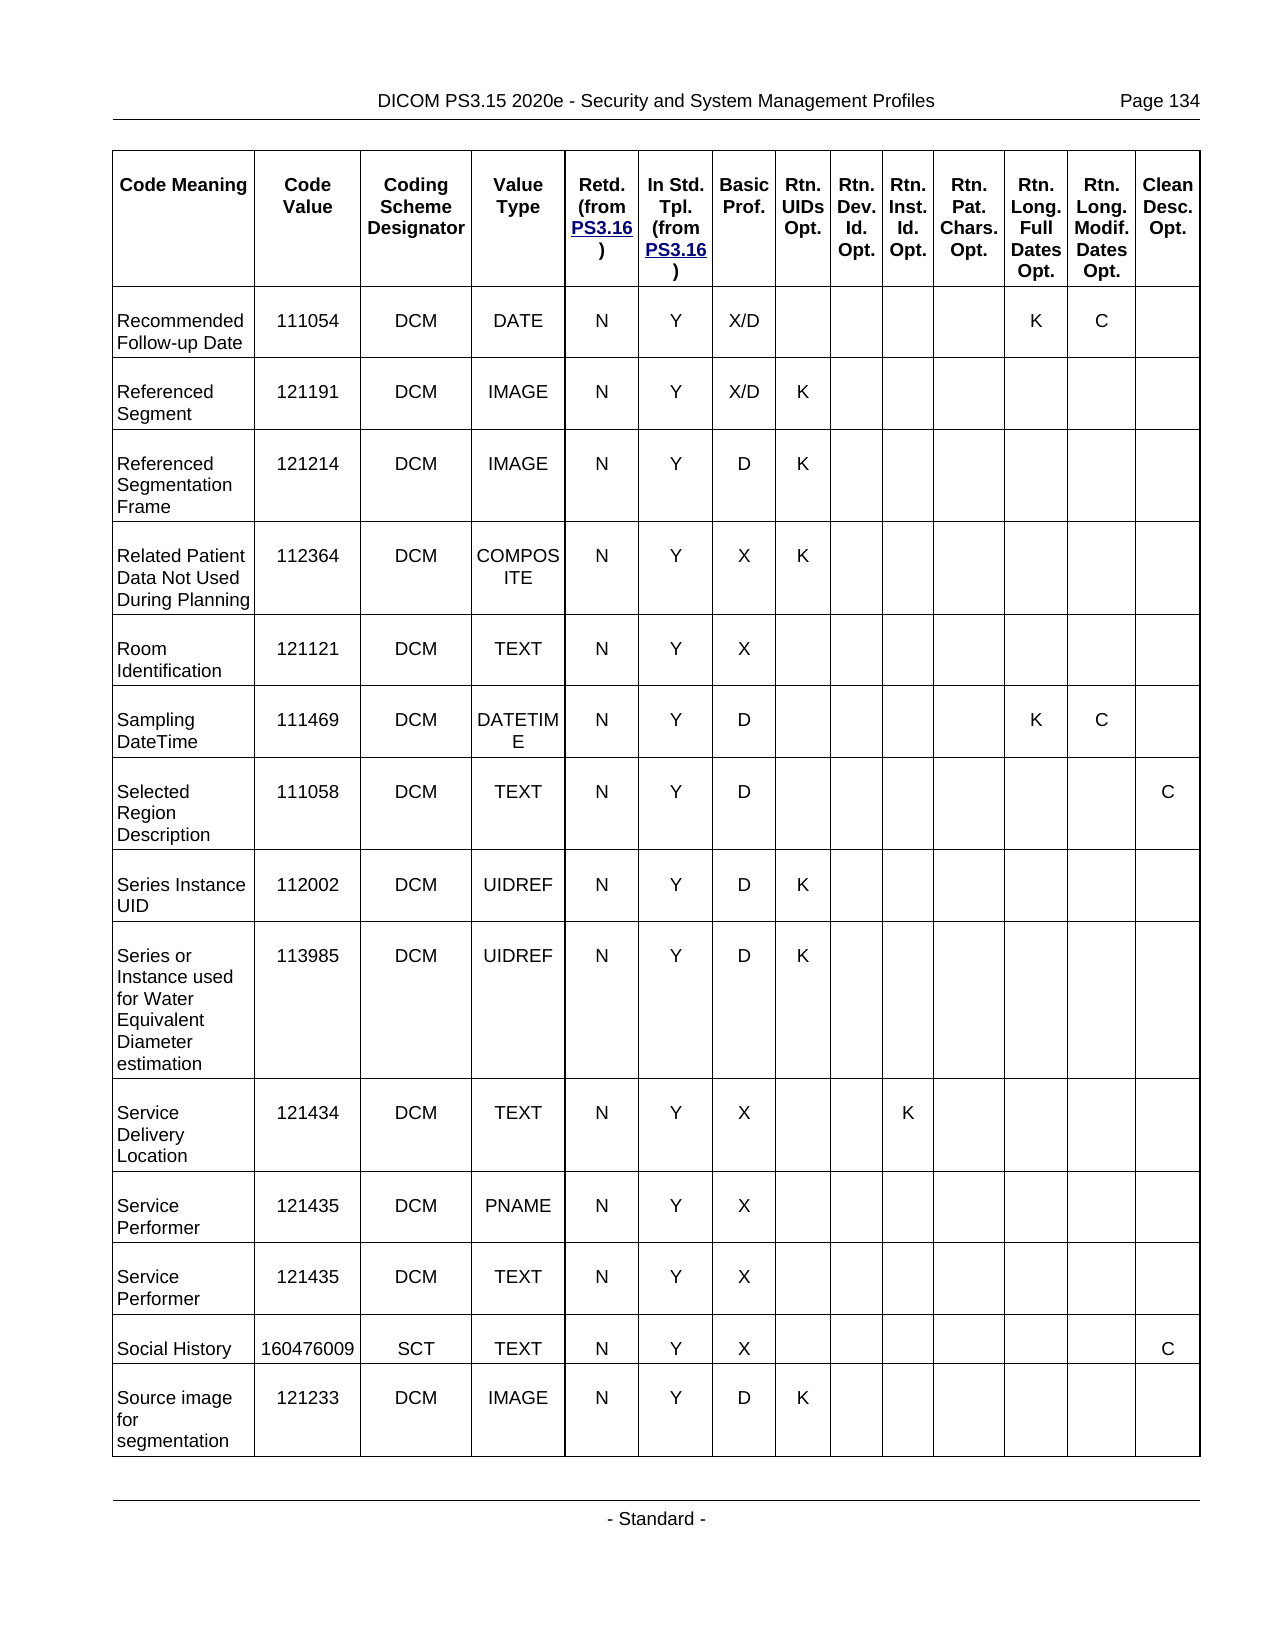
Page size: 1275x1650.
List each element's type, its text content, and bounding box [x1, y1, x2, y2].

table_cell [934, 1243, 1004, 1313]
table_cell 111054 [255, 287, 360, 357]
table_cell N [566, 758, 638, 849]
table_cell 112002 [255, 850, 360, 921]
table_cell [934, 1364, 1004, 1456]
table_cell 121214 [255, 430, 360, 521]
table_cell DCM [361, 850, 471, 921]
table_cell Y [639, 615, 712, 685]
table_cell [1136, 922, 1199, 1078]
table_cell K [776, 1364, 830, 1456]
table_cell [831, 850, 882, 921]
table_cell DCM [361, 1172, 471, 1242]
table_cell 121121 [255, 615, 360, 685]
table_cell [1136, 850, 1199, 921]
table_cell [776, 1315, 830, 1363]
table_cell TEXT [472, 1079, 564, 1171]
table_cell N [566, 1243, 638, 1313]
table_cell Y [639, 430, 712, 521]
table_cell [883, 287, 933, 357]
table_cell IMAGE [472, 430, 564, 521]
table_cell Service Delivery Location [113, 1079, 254, 1171]
table_cell [1068, 850, 1135, 921]
table_cell 111469 [255, 686, 360, 757]
table_cell [776, 1079, 830, 1171]
table_cell N [566, 686, 638, 757]
table_cell [1005, 1079, 1067, 1171]
table_cell [934, 1315, 1004, 1363]
table_cell [1068, 430, 1135, 521]
table_cell [883, 1315, 933, 1363]
table_cell COMPOSITE [472, 522, 564, 614]
table_cell [1068, 1315, 1135, 1363]
table_cell TEXT [472, 758, 564, 849]
table_cell 121435 [255, 1243, 360, 1313]
table_cell DCM [361, 287, 471, 357]
table_cell X/D [713, 358, 775, 428]
table_cell K [883, 1079, 933, 1171]
table_cell [831, 1243, 882, 1313]
table_cell 112364 [255, 522, 360, 614]
table_cell D [713, 758, 775, 849]
table_cell X [713, 522, 775, 614]
table_header Rtn. Dev. Id. Opt. [831, 151, 882, 286]
table_cell [1068, 1364, 1135, 1456]
table_cell X [713, 615, 775, 685]
table_cell N [566, 1315, 638, 1363]
table_cell [883, 1364, 933, 1456]
table_cell [831, 758, 882, 849]
table_cell DCM [361, 522, 471, 614]
table_cell [1005, 850, 1067, 921]
table_cell D [713, 1364, 775, 1456]
table_cell DCM [361, 922, 471, 1078]
table_cell [1005, 1364, 1067, 1456]
table_cell K [776, 522, 830, 614]
table_cell [883, 850, 933, 921]
table_cell 121435 [255, 1172, 360, 1242]
table_cell Source image for segmentation [113, 1364, 254, 1456]
table_cell 121434 [255, 1079, 360, 1171]
table_cell TEXT [472, 615, 564, 685]
table_cell [831, 686, 882, 757]
table_cell D [713, 430, 775, 521]
table_cell Service Performer [113, 1172, 254, 1242]
table_cell K [776, 922, 830, 1078]
table_cell [934, 1079, 1004, 1171]
table_header Rtn. Long. Modif. Dates Opt. [1068, 151, 1135, 286]
table_header Basic Prof. [713, 151, 775, 286]
table_cell [1068, 1243, 1135, 1313]
table_cell [776, 686, 830, 757]
table_cell [934, 430, 1004, 521]
table_cell K [776, 850, 830, 921]
table_cell Y [639, 522, 712, 614]
table_cell [1068, 758, 1135, 849]
table_cell [1136, 430, 1199, 521]
table_header Rtn. Inst. Id. Opt. [883, 151, 933, 286]
table_cell K [1005, 287, 1067, 357]
table_cell DCM [361, 686, 471, 757]
table_cell N [566, 1172, 638, 1242]
table_cell C [1136, 758, 1199, 849]
table_cell N [566, 430, 638, 521]
table_cell N [566, 522, 638, 614]
table_cell Related Patient Data Not Used During Planning [113, 522, 254, 614]
table_cell Y [639, 358, 712, 428]
table_cell Y [639, 1079, 712, 1171]
table_cell [934, 686, 1004, 757]
table_cell Social History [113, 1315, 254, 1363]
table_cell [883, 358, 933, 428]
table_cell 121233 [255, 1364, 360, 1456]
table_cell DCM [361, 758, 471, 849]
table_cell [831, 922, 882, 1078]
table_cell N [566, 1364, 638, 1456]
table_cell [776, 1172, 830, 1242]
table_cell X [713, 1172, 775, 1242]
table_cell [1136, 686, 1199, 757]
table_cell [934, 922, 1004, 1078]
table_cell 121191 [255, 358, 360, 428]
table_cell [934, 287, 1004, 357]
table_cell D [713, 686, 775, 757]
table_cell D [713, 850, 775, 921]
table_cell [1068, 922, 1135, 1078]
table_cell [883, 1172, 933, 1242]
table_cell DCM [361, 1364, 471, 1456]
table_cell Room Identification [113, 615, 254, 685]
table_cell [1005, 1243, 1067, 1313]
table_cell [934, 358, 1004, 428]
table_cell [831, 1364, 882, 1456]
table_cell IMAGE [472, 358, 564, 428]
table_cell Y [639, 1315, 712, 1363]
table_header Retd. (from PS3.16) [566, 151, 638, 286]
table_cell DATETIME [472, 686, 564, 757]
table_header Code Meaning [113, 151, 254, 286]
table_cell 111058 [255, 758, 360, 849]
table_cell UIDREF [472, 850, 564, 921]
table_cell N [566, 615, 638, 685]
table_cell Series or Instance used for Water Equivalent Diameter estimation [113, 922, 254, 1078]
table_cell Y [639, 1364, 712, 1456]
table_header Value Type [472, 151, 564, 286]
table_cell [883, 615, 933, 685]
table_cell TEXT [472, 1243, 564, 1313]
table_cell [934, 522, 1004, 614]
table_cell N [566, 850, 638, 921]
table_header Rtn. UIDs Opt. [776, 151, 830, 286]
table_header Coding Scheme Designator [361, 151, 471, 286]
table_cell Referenced Segmentation Frame [113, 430, 254, 521]
table_cell [883, 758, 933, 849]
table_cell Referenced Segment [113, 358, 254, 428]
table_cell X [713, 1243, 775, 1313]
table_cell Y [639, 1243, 712, 1313]
table_cell [1068, 1172, 1135, 1242]
table_cell Selected Region Description [113, 758, 254, 849]
table_cell [934, 1172, 1004, 1242]
table_cell [1005, 758, 1067, 849]
table_cell [776, 615, 830, 685]
table_cell [934, 615, 1004, 685]
table_cell Y [639, 686, 712, 757]
table_cell 160476009 [255, 1315, 360, 1363]
table_cell UIDREF [472, 922, 564, 1078]
table_cell [1068, 358, 1135, 428]
table_cell Series Instance UID [113, 850, 254, 921]
table_cell [883, 686, 933, 757]
table_cell [776, 758, 830, 849]
table_cell DCM [361, 358, 471, 428]
table_cell [1136, 1243, 1199, 1313]
table_cell DCM [361, 615, 471, 685]
table_cell DATE [472, 287, 564, 357]
table_cell [831, 430, 882, 521]
table_cell [883, 922, 933, 1078]
table_cell Y [639, 1172, 712, 1242]
table_cell [1005, 1315, 1067, 1363]
table_header Clean Desc. Opt. [1136, 151, 1199, 286]
table_cell [831, 522, 882, 614]
table_cell X/D [713, 287, 775, 357]
table_cell K [776, 430, 830, 521]
table_cell PNAME [472, 1172, 564, 1242]
table_cell [1136, 615, 1199, 685]
table_cell [1068, 1079, 1135, 1171]
table_cell IMAGE [472, 1364, 564, 1456]
table_cell [1005, 922, 1067, 1078]
table_cell [883, 1243, 933, 1313]
table_cell [831, 358, 882, 428]
table_cell [1136, 287, 1199, 357]
table_cell [1005, 1172, 1067, 1242]
table_cell SCT [361, 1315, 471, 1363]
table_cell K [776, 358, 830, 428]
table_cell C [1068, 287, 1135, 357]
table_cell [1136, 1079, 1199, 1171]
table_cell C [1068, 686, 1135, 757]
table_cell 113985 [255, 922, 360, 1078]
table_cell DCM [361, 1079, 471, 1171]
table_cell [934, 850, 1004, 921]
table_cell [1068, 522, 1135, 614]
table_cell [1136, 358, 1199, 428]
table_header In Std. Tpl. (from PS3.16) [639, 151, 712, 286]
table_cell [1136, 522, 1199, 614]
table_cell N [566, 287, 638, 357]
table_cell [1005, 430, 1067, 521]
table_cell Recommended Follow-up Date [113, 287, 254, 357]
table_cell Sampling DateTime [113, 686, 254, 757]
table_cell [831, 287, 882, 357]
table_cell DCM [361, 430, 471, 521]
table_cell [831, 615, 882, 685]
table_cell [1068, 615, 1135, 685]
table_cell N [566, 1079, 638, 1171]
table_cell Service Performer [113, 1243, 254, 1313]
table_cell [1005, 522, 1067, 614]
table_cell Y [639, 922, 712, 1078]
table_cell [831, 1079, 882, 1171]
table_cell [934, 758, 1004, 849]
table_cell DCM [361, 1243, 471, 1313]
table_cell [831, 1172, 882, 1242]
table_cell N [566, 358, 638, 428]
table_cell K [1005, 686, 1067, 757]
table_cell Y [639, 758, 712, 849]
table_cell [883, 430, 933, 521]
table_cell [776, 1243, 830, 1313]
table_cell Y [639, 287, 712, 357]
table_cell X [713, 1079, 775, 1171]
table_cell D [713, 922, 775, 1078]
table_cell C [1136, 1315, 1199, 1363]
table_header Rtn. Pat. Chars. Opt. [934, 151, 1004, 286]
table_cell [1005, 358, 1067, 428]
table_cell TEXT [472, 1315, 564, 1363]
table_cell X [713, 1315, 775, 1363]
table_cell [883, 522, 933, 614]
table_cell N [566, 922, 638, 1078]
table_cell Y [639, 850, 712, 921]
table_cell [831, 1315, 882, 1363]
table_cell [1005, 615, 1067, 685]
table_header Code Value [255, 151, 360, 286]
table_header Rtn. Long. Full Dates Opt. [1005, 151, 1067, 286]
table_cell [1136, 1364, 1199, 1456]
table_cell [776, 287, 830, 357]
table_cell [1136, 1172, 1199, 1242]
